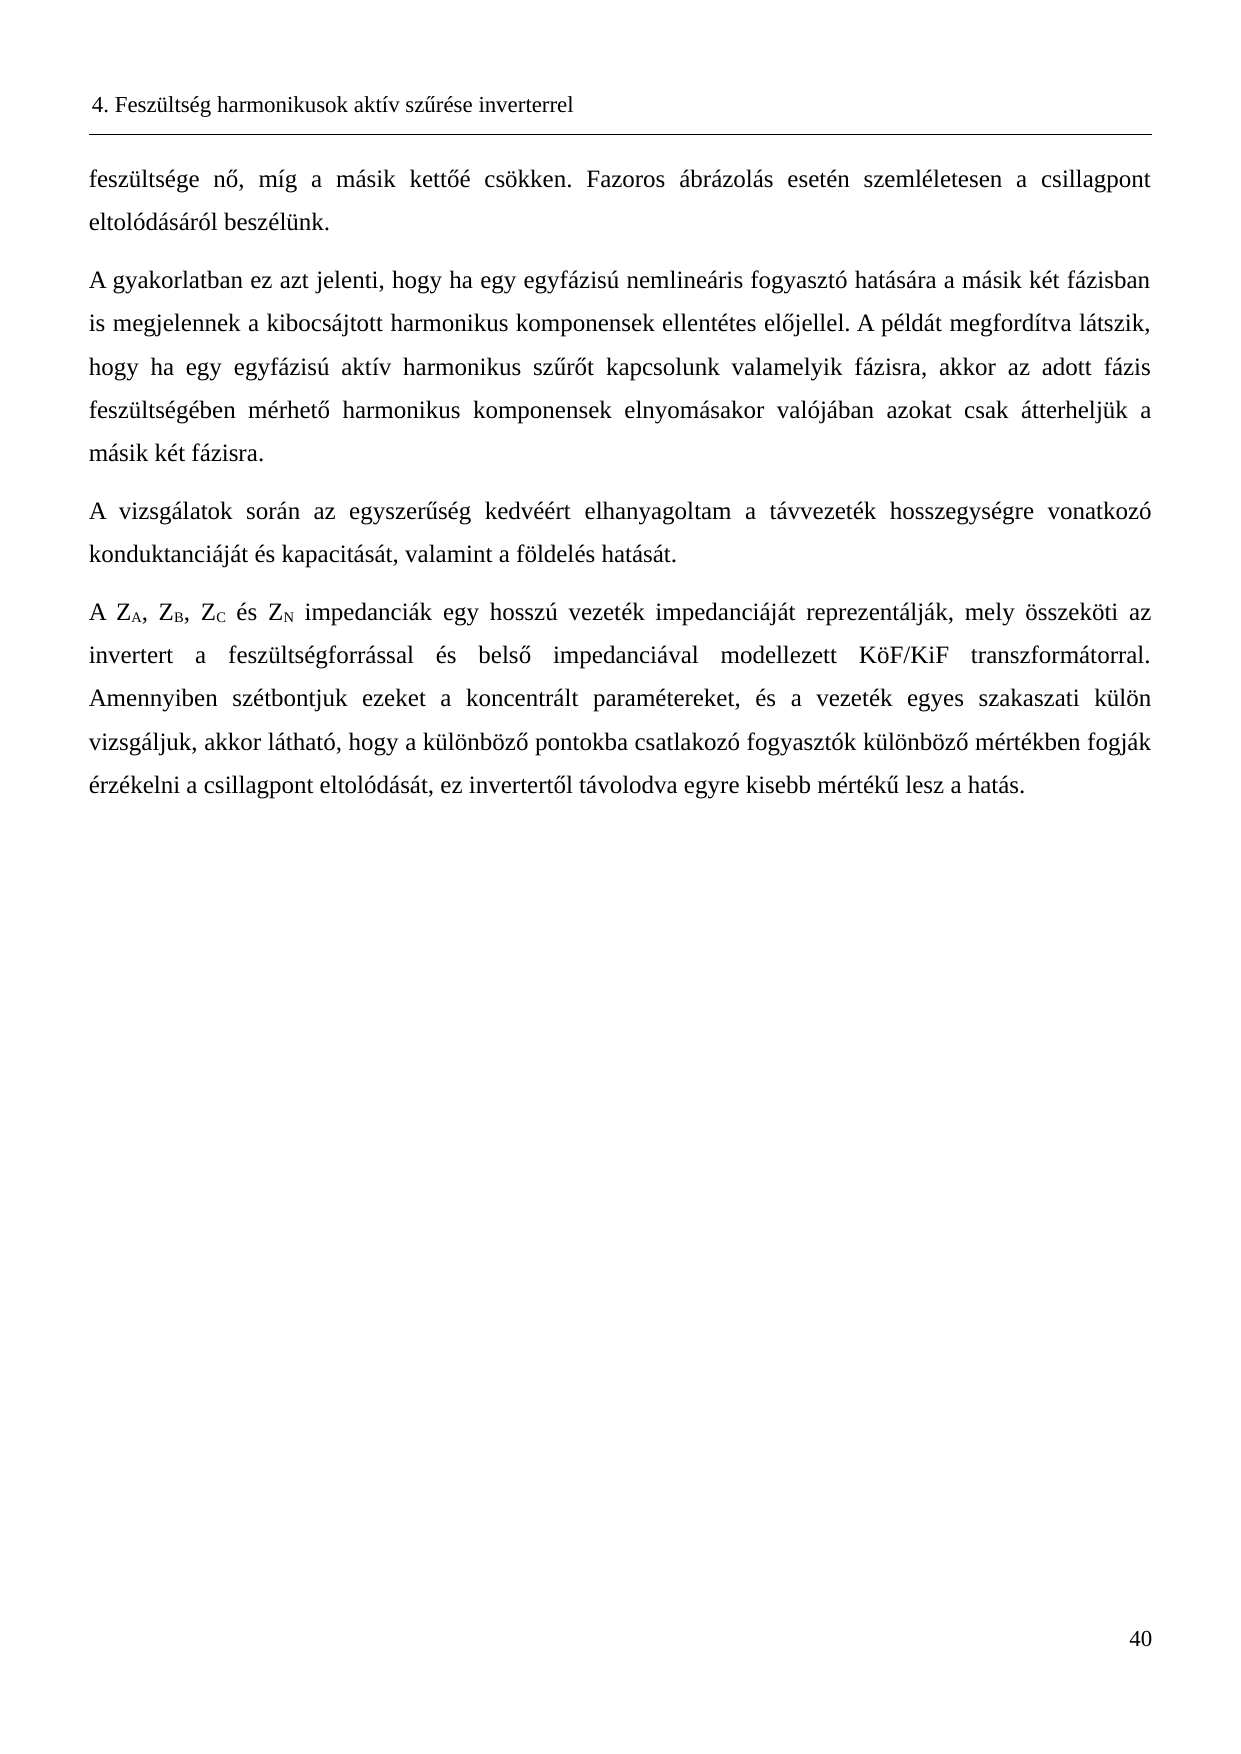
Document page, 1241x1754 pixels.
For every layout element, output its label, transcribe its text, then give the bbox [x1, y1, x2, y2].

text A vizsgálatok során az egyszerűség kedvéért elhanyagoltam a távvezeték hosszegységre vonatkozó konduktanciáját és kapacitását, valamint a földelés hatását. [88, 496, 1152, 568]
text A gyakorlatban ez azt jelenti, hogy ha egy egyfázisú nemlineáris fogyasztó hatására a másik két fázisban is megjelennek a kibocsájtott harmonikus komponensek ellentétes előjellel. A példát megfordítva látszik, hogy ha egy egyfázisú aktív harmonikus szűrőt kapcsolunk valamelyik fázisra, akkor az adott fázis feszültségében mérhető harmonikus komponensek elnyomásakor valójában azokat csak átterheljük a másik két fázisra. [88, 265, 1152, 467]
text feszültsége nő, míg a másik kettőé csökken. Fazoros ábrázolás esetén szemléletesen a csillagpont eltolódásáról beszélünk. [88, 164, 1152, 236]
text A ZA, ZB, ZC és ZN impedanciák egy hosszú vezeték impedanciáját reprezentálják, mely összeköti az invertert a feszültségforrással és belső impedanciával modellezett KöF/KiF transzformátorral. Amennyiben szétbontjuk ezeket a koncentrált paramétereket, és a vezeték egyes szakaszati külön vizsgáljuk, akkor látható, hogy a különböző pontokba csatlakozó fogyasztók különböző mértékben fogják érzékelni a csillagpont eltolódását, ez invertertől távolodva egyre kisebb mértékű lesz a hatás. [88, 597, 1152, 798]
